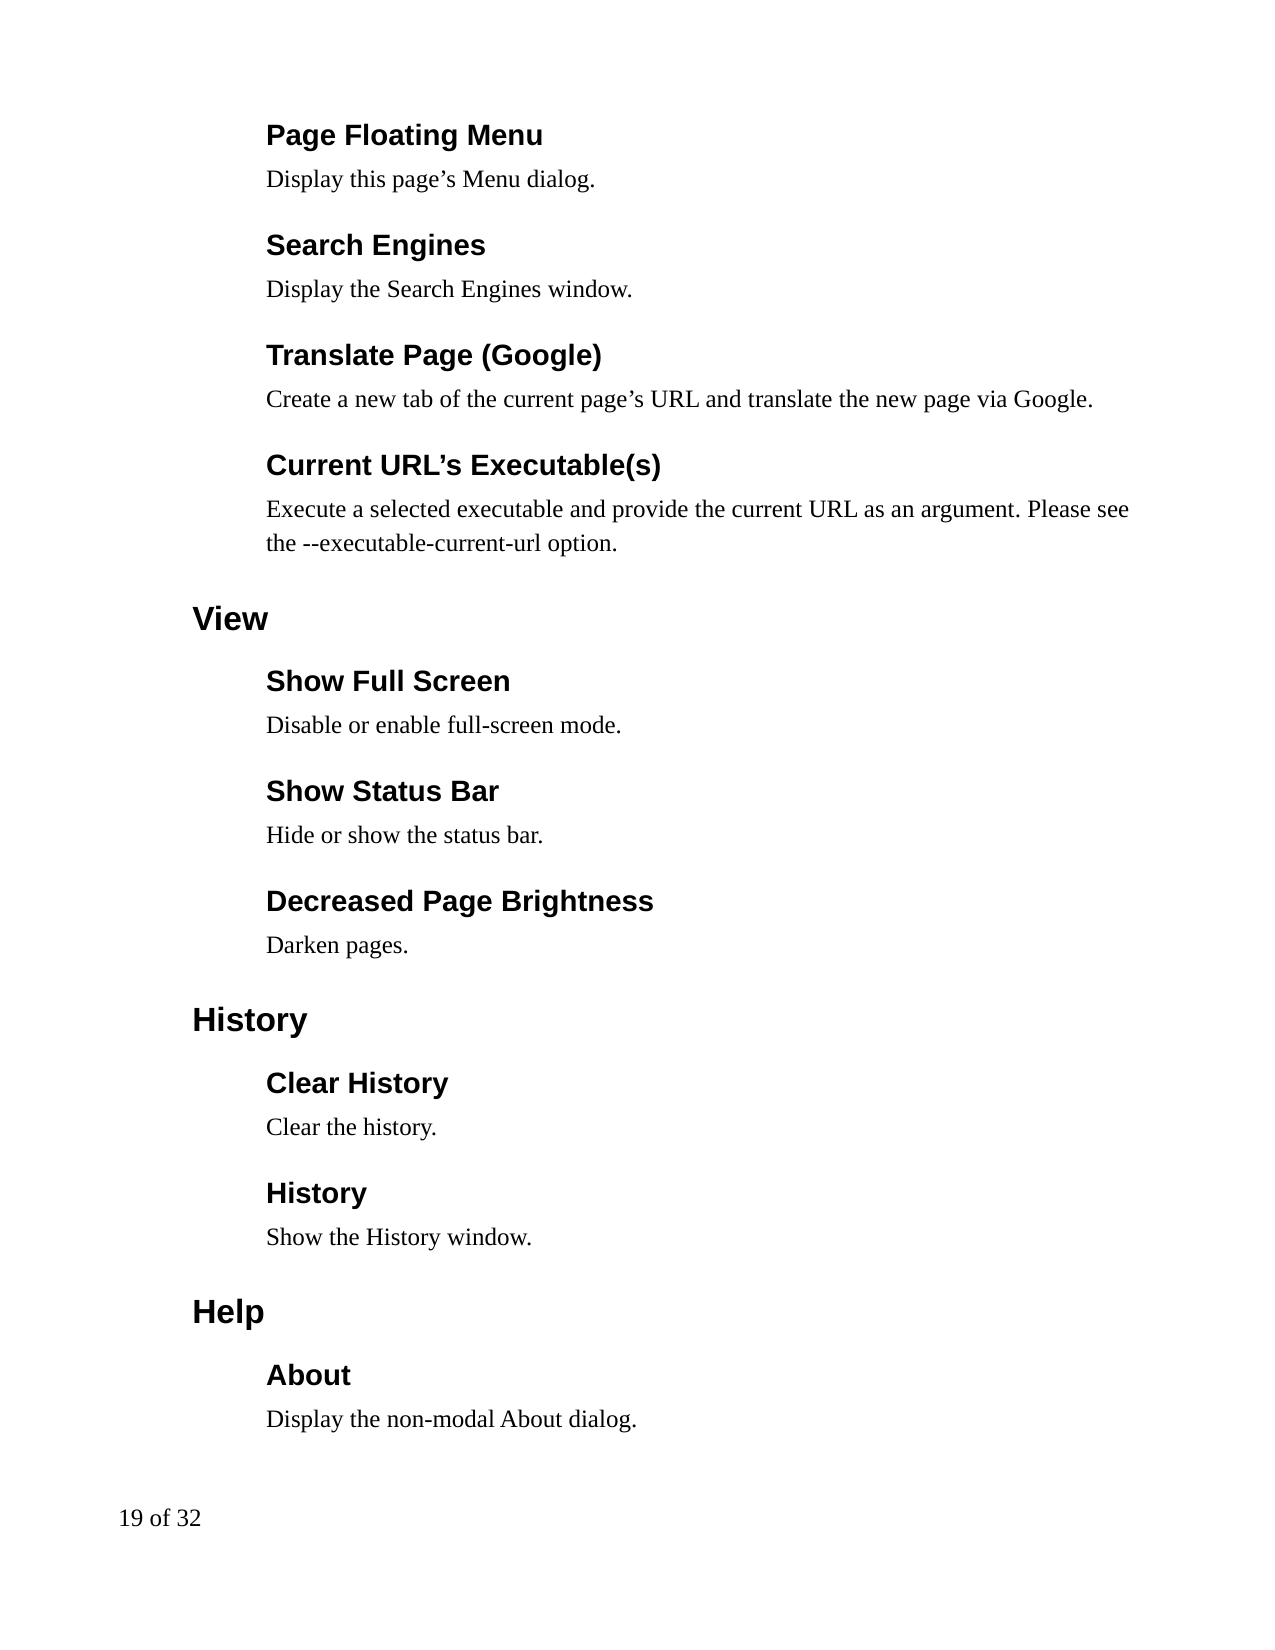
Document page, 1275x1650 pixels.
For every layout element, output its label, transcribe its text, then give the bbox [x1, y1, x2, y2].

text Clear the history. [266, 1112, 1157, 1141]
text Disable or enable full-screen mode. [266, 710, 1157, 739]
subtitle Help [192, 1292, 1157, 1331]
subtitle Translate Page (Google) [266, 338, 1157, 372]
text Display this page’s Menu dialog. [266, 164, 1157, 193]
subtitle Clear History [266, 1066, 1157, 1099]
subtitle View [192, 598, 1157, 637]
subtitle Show Status Bar [266, 774, 1157, 808]
subtitle Show Full Screen [266, 664, 1157, 698]
subtitle History [266, 1176, 1157, 1209]
subtitle Decreased Page Brightness [266, 884, 1157, 918]
text Hide or show the status bar. [266, 820, 1157, 849]
text Execute a selected executable and provide the current URL as an argument. Please see the --executable-current-url option. [266, 494, 1157, 557]
subtitle About [266, 1358, 1157, 1391]
text Darken pages. [266, 930, 1157, 959]
text Show the History window. [266, 1222, 1157, 1251]
subtitle Page Floating Menu [266, 118, 1157, 152]
text Display the non-modal About dialog. [266, 1404, 1157, 1433]
subtitle Search Engines [266, 228, 1157, 262]
subtitle History [192, 1000, 1157, 1039]
text Create a new tab of the current page’s URL and translate the new page via Google. [266, 384, 1157, 413]
subtitle Current URL’s Executable(s) [266, 448, 1157, 482]
text Display the Search Engines window. [266, 274, 1157, 303]
